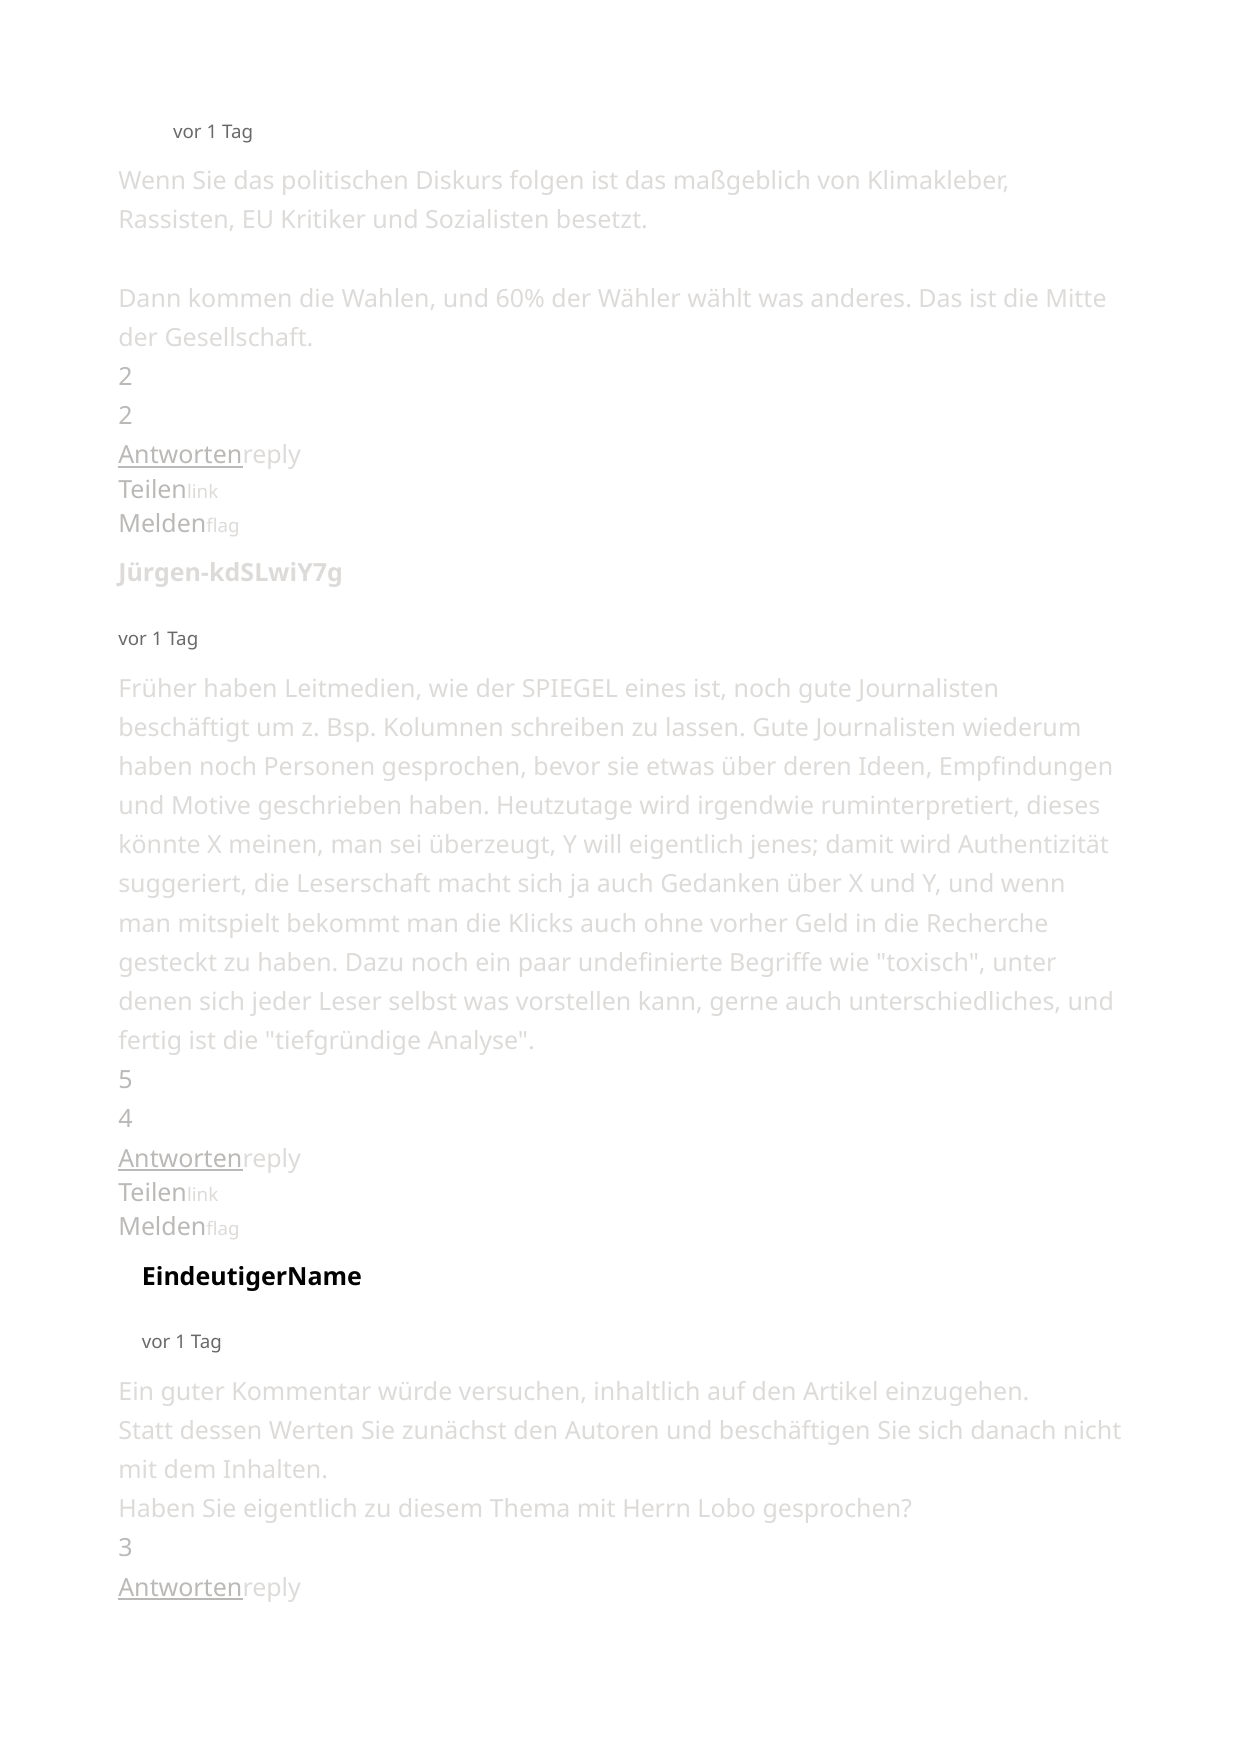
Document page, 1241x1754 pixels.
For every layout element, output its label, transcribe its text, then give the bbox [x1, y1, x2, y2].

text vor 1 Tag [173, 118, 1117, 144]
text Antwortenreply [118, 1569, 1122, 1603]
text Wenn Sie das politischen Diskurs folgen ist das maßgeblich von Klimakleber, Rassisten, EU Kritiker und Sozialisten besetzt. Dann kommen die Wahlen, und 60% der Wähler wählt was anderes. Das ist die Mitte der Gesellschaft. [118, 163, 1122, 354]
text Meldenflag [118, 505, 1122, 539]
text 4 [118, 1101, 1122, 1135]
text Ein guter Kommentar würde versuchen, inhaltlich auf den Artikel einzugehen. Statt dessen Werten Sie zunächst den Autoren und beschäftigen Sie sich danach nicht mit dem Inhalten. Haben Sie eigentlich zu diesem Thema mit Herrn Lobo gesprochen? [118, 1373, 1122, 1525]
text 5 [118, 1062, 1122, 1096]
text Teilenlink [118, 1174, 1122, 1208]
text 2 [118, 359, 1122, 393]
text Teilenlink [118, 471, 1122, 505]
text Meldenflag [118, 1208, 1122, 1242]
text vor 1 Tag [118, 625, 1117, 651]
text Antwortenreply [118, 437, 1122, 471]
text 2 [118, 398, 1122, 432]
text EindeutigerName [142, 1258, 1114, 1292]
text 3 [118, 1530, 1122, 1564]
text Früher haben Leitmedien, wie der SPIEGEL eines ist, noch gute Journalisten beschäftigt um z. Bsp. Kolumnen schreiben zu lassen. Gute Journalisten wiederum haben noch Personen gesprochen, bevor sie etwas über deren Ideen, Empfindungen und Motive geschrieben haben. Heutzutage wird irgendwie ruminterpretiert, dieses könnte X meinen, man sei überzeugt, Y will eigentlich jenes; damit wird Authentizität suggeriert, die Leserschaft macht sich ja auch Gedanken über X und Y, und wenn man mitspielt bekommt man die Klicks auch ohne vorher Geld in die Recherche gesteckt zu haben. Dazu noch ein paar undefinierte Begriffe wie "toxisch", unter denen sich jeder Leser selbst was vorstellen kann, gerne auch unterschiedliches, und fertig ist die "tiefgründige Analyse". [118, 670, 1122, 1057]
text vor 1 Tag [142, 1328, 1117, 1354]
text Jürgen-kdSLwiY7g [118, 555, 1114, 589]
text Antwortenreply [118, 1140, 1122, 1174]
